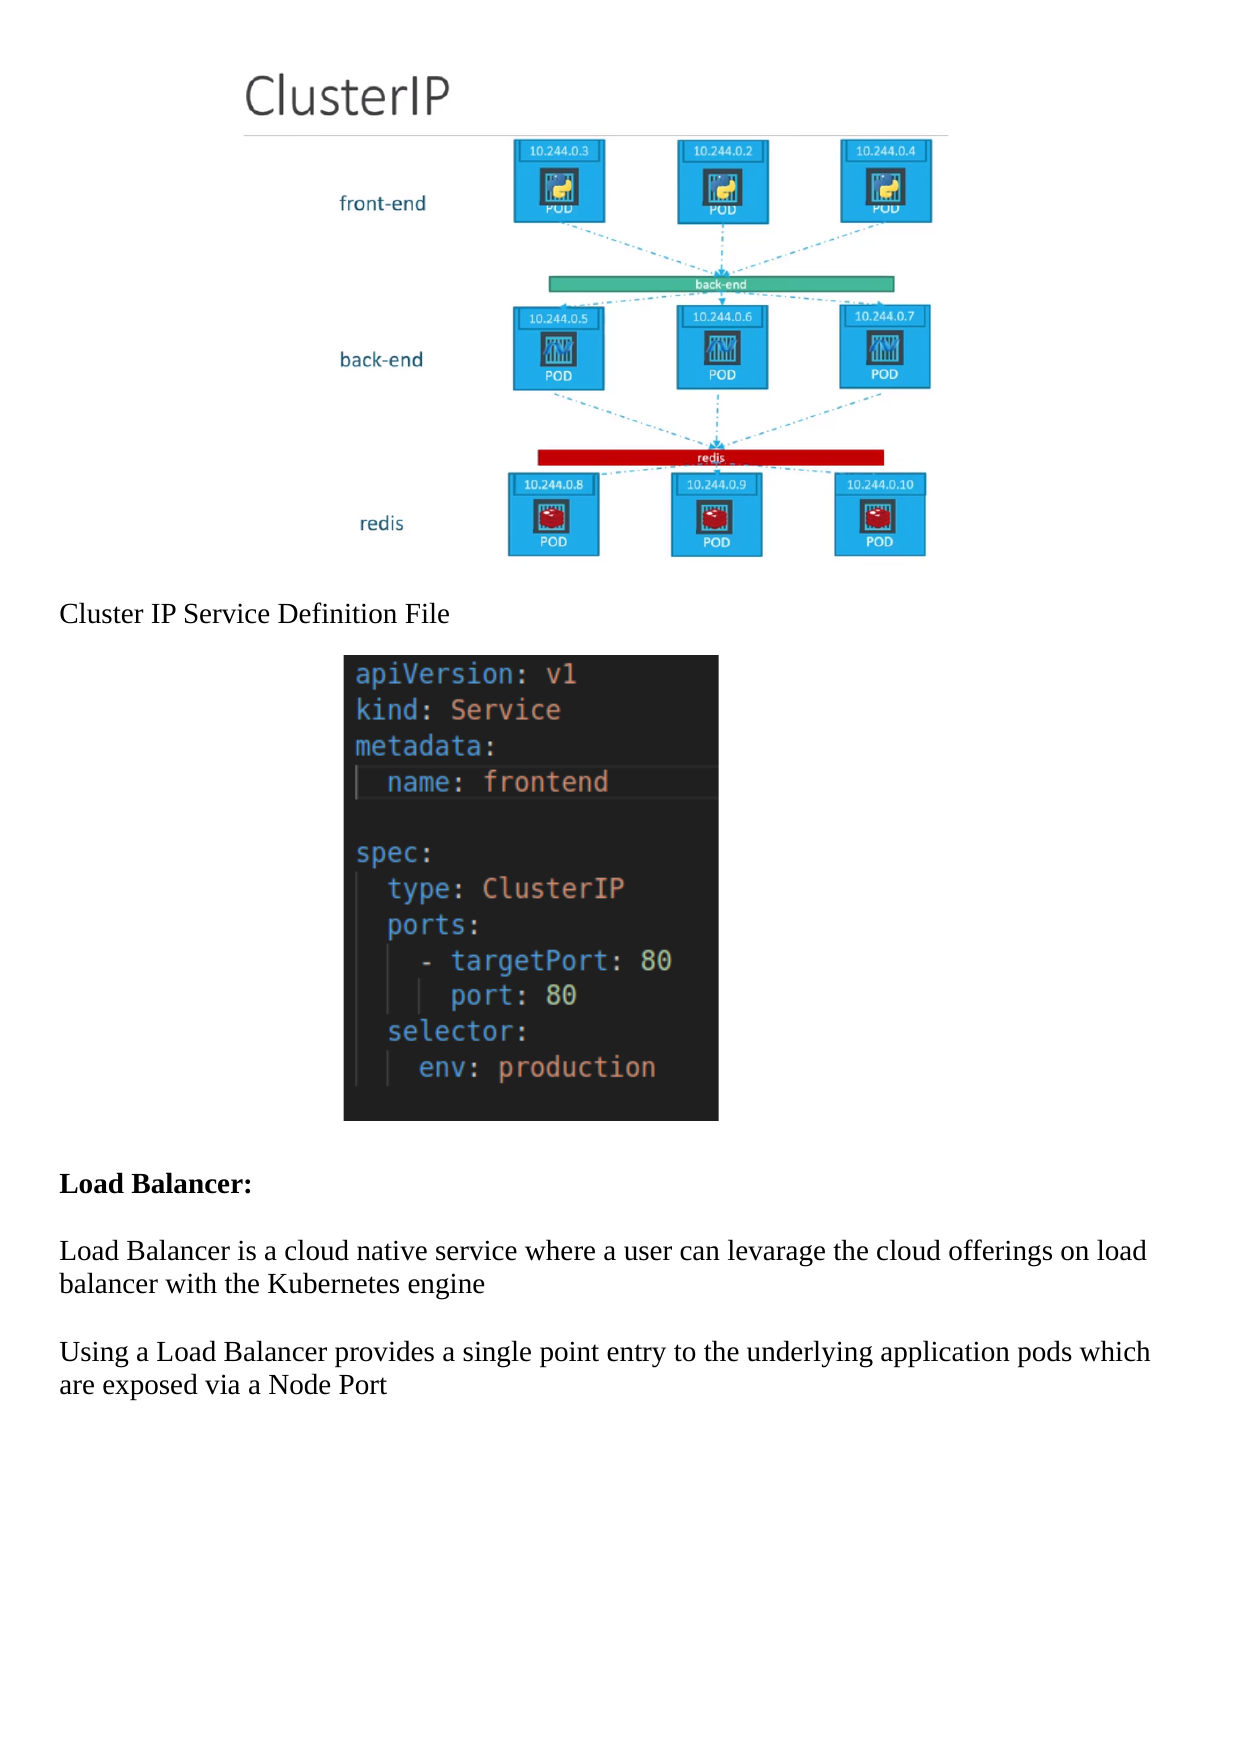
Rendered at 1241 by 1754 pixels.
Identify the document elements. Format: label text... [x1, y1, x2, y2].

picture [234, 66, 949, 565]
picture [343, 655, 719, 1121]
text Load Balancer is a cloud native service where a user can levarage the cloud offerings on load balancer with the Kubernetes engine [59, 1233, 1181, 1300]
text Using a Load Balancer provides a single point entry to the underlying application pods which are exposed via a Node Port [59, 1334, 1181, 1401]
text Cluster IP Service Definition File [59, 596, 1181, 629]
text Load Balancer: [59, 1166, 1181, 1199]
